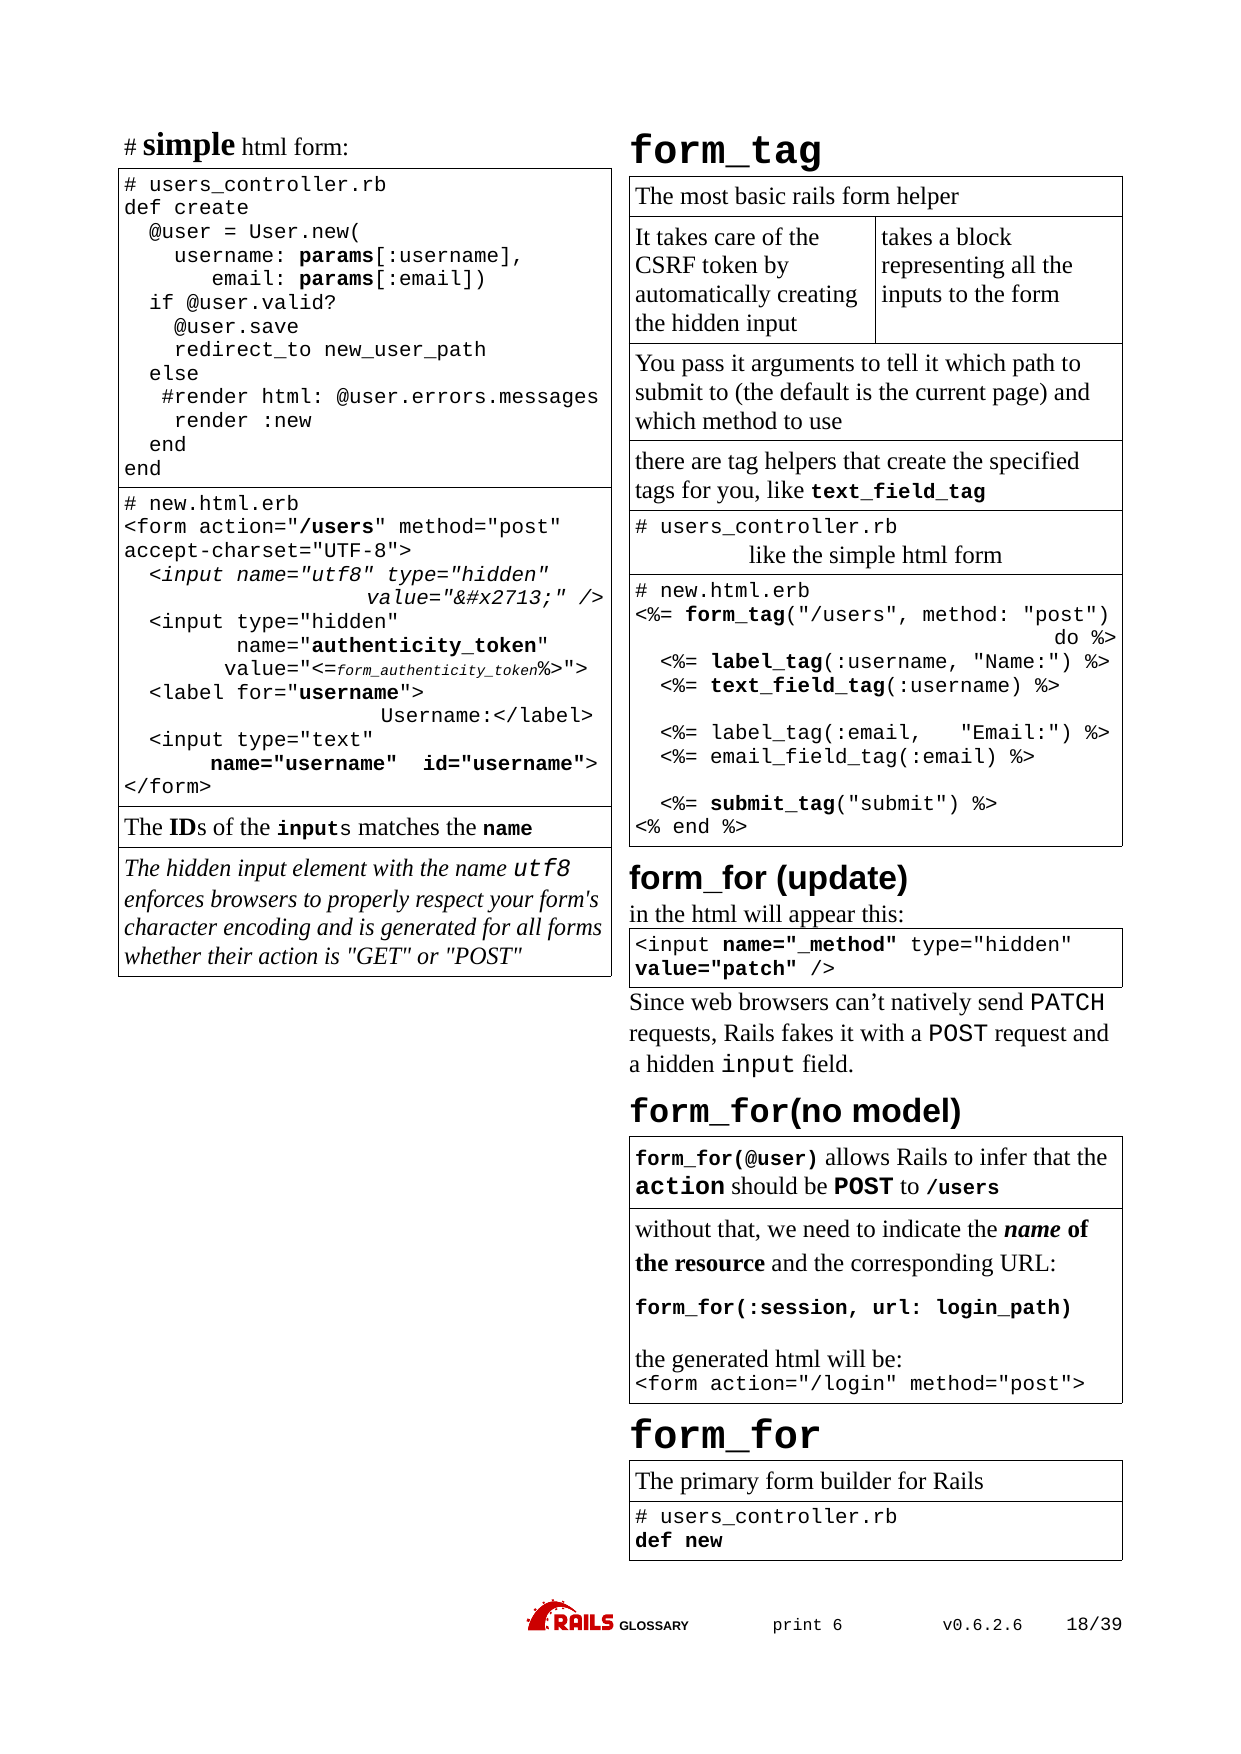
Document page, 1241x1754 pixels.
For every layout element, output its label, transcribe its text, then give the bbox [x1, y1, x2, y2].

table_cell without that, we need to indicate the name of the resource and the corresponding URL: form_for(:session, url: login_path) the generated html will be: <form action="/login" method="post"> [630, 1209, 1122, 1403]
subtitle form_for [629, 1415, 1122, 1460]
table_cell takes a block representing all the inputs to the form [876, 217, 1122, 342]
text in the html will appear this: [629, 899, 1122, 928]
table_header # simple html form: [118, 118, 611, 168]
table_header You pass it arguments to tell it which path to submit to (the default is the current page) and which method to use [630, 344, 1122, 440]
table_cell there are tag helpers that create the specified tags for you, like text_field_tag [630, 441, 1122, 510]
table_header The most basic rails form helper [630, 177, 1122, 216]
table_cell # users_controller.rb like the simple html form [630, 511, 1122, 574]
table_cell # new.html.erb <%= form_tag("/users", method: "post") do %> <%= label_tag(:username, "Name:") %> <%= text_field_tag(:username) %> <%= label_tag(:email, "Email:") %> <%= email_field_tag(:email) %> <%= submit_tag("submit") %> <% end %> [630, 575, 1122, 846]
table_cell The hidden input element with the name utf8 enforces browsers to properly respect your form's character encoding and is generated for all forms whether their action is "GET" or "POST" [119, 848, 611, 976]
table_cell # new.html.erb <form action="/users" method="post" accept-charset="UTF-8"> <input name="utf8" type="hidden" value="&#x2713;" /> <input type="hidden" name="authenticity_token" value="<=form_authenticity_token%>"> <label for="username"> Username:</label> <input type="text" name="username" id="username"> </form> [119, 488, 611, 806]
text Since web browsers can’t natively send PATCH requests, Rails fakes it with a POST request and a hidden input field. [629, 988, 1122, 1079]
table_header <input name="_method" type="hidden" value="patch" /> [630, 929, 1122, 987]
subtitle form_tag [629, 130, 1122, 176]
table_cell It takes care of the CSRF token by automatically creating the hidden input [630, 217, 875, 342]
table_cell The IDs of the inputs matches the name [119, 807, 611, 847]
table_cell # users_controller.rb def new [630, 1502, 1122, 1559]
table_cell # users_controller.rb def create @user = User.new( username: params[:username], email: params[:email]) if @user.valid? @user.save redirect_to new_user_path else #render html: @user.errors.messages render :new end end [119, 169, 611, 487]
subtitle form_for (update) [629, 858, 1122, 896]
table_header The primary form builder for Rails [630, 1461, 1122, 1501]
subtitle form_for(no model) [629, 1091, 1122, 1133]
table_header form_for(@user) allows Rails to infer that the action should be POST to /users [630, 1137, 1122, 1208]
